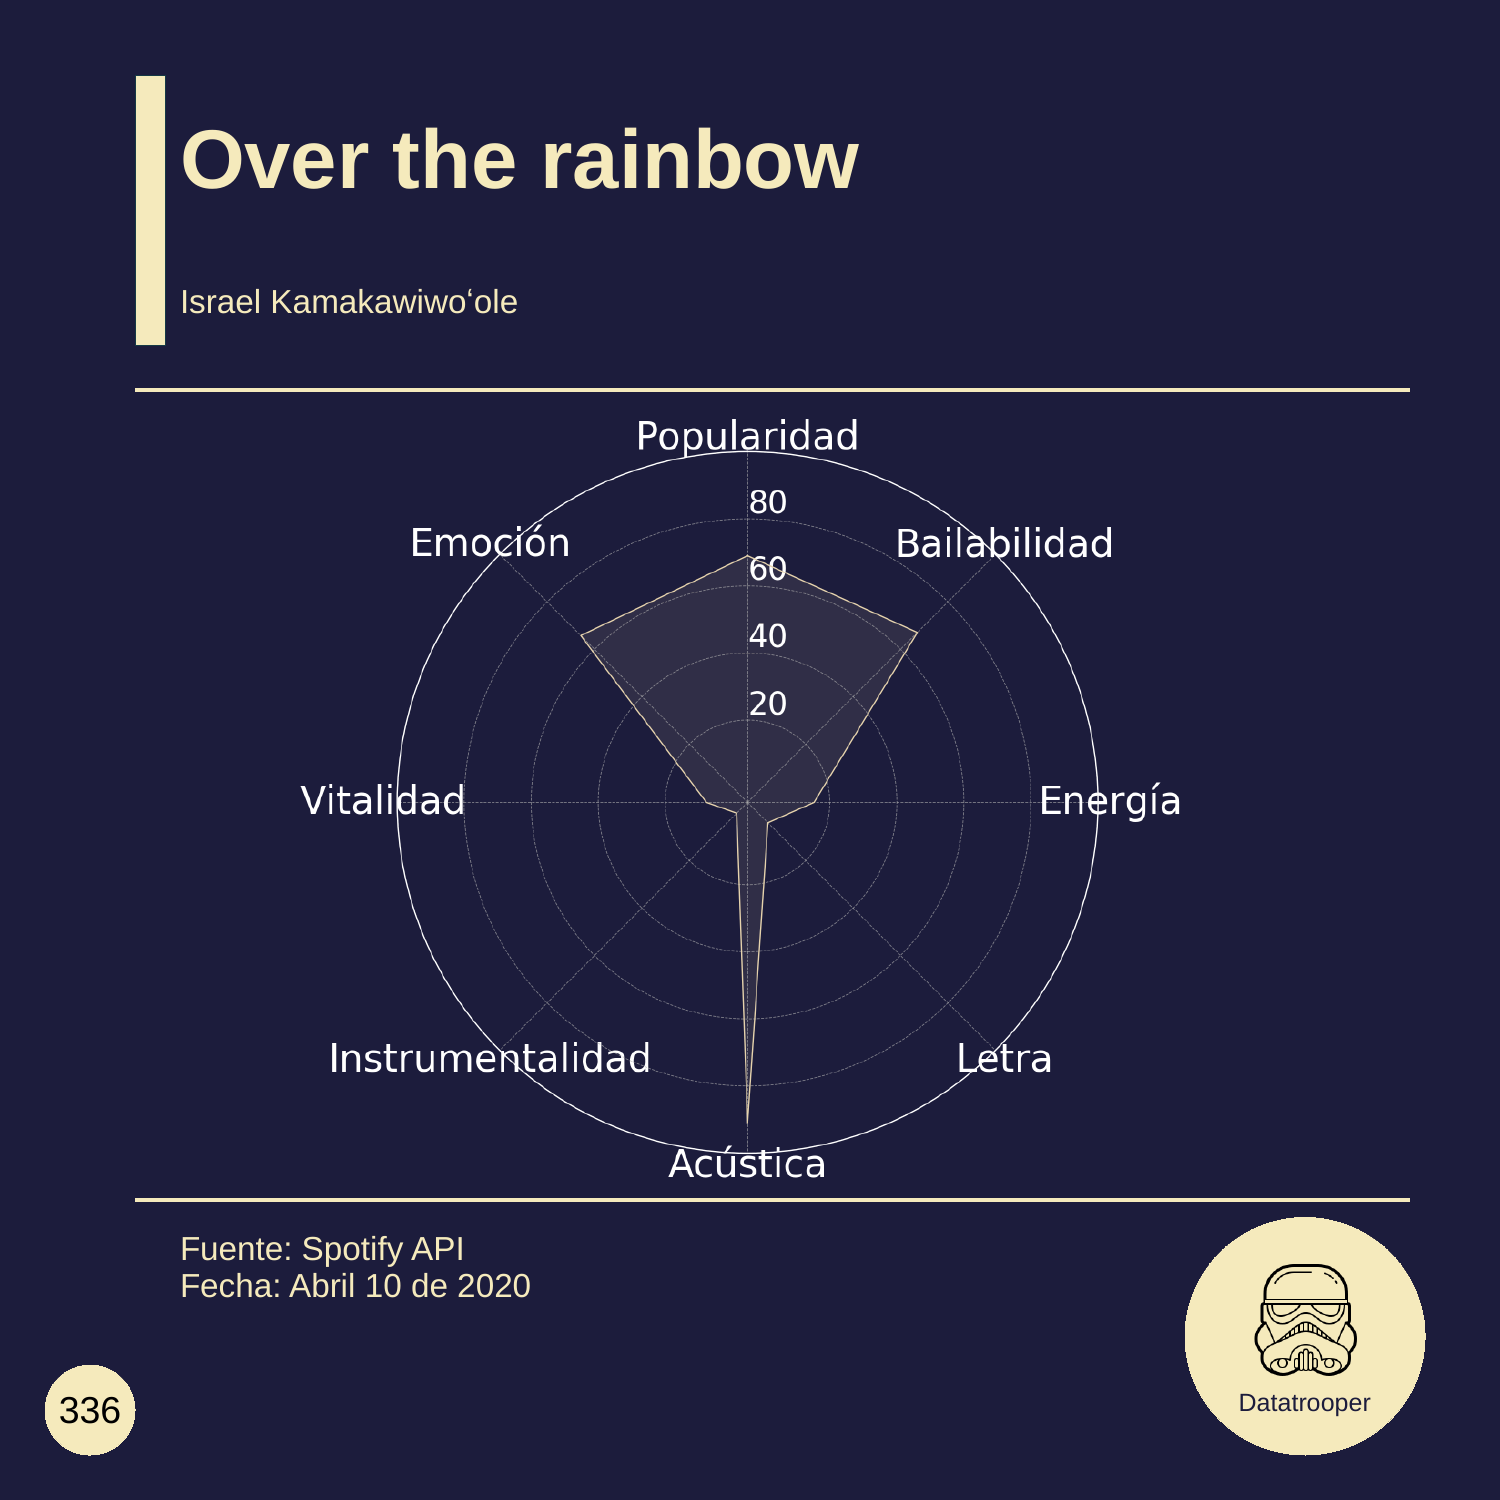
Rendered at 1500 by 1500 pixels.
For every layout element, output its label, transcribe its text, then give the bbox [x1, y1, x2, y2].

text_box Datatrooper [1230, 1379, 1381, 1425]
title Over the rainbow [180, 64, 1351, 254]
title Israel Kamakawiwoʻole [180, 254, 1351, 350]
title Fuente: Spotify API Fecha: Abril 10 de 2020 [180, 1192, 781, 1198]
picture [300, 419, 1183, 1186]
text_box [1185, 1217, 1426, 1456]
picture [1230, 1244, 1381, 1379]
text_box [135, 75, 166, 346]
title Fuente: Spotify API Fecha: Abril 10 de 2020 [180, 1202, 781, 1342]
text_box 336 [45, 1365, 136, 1456]
